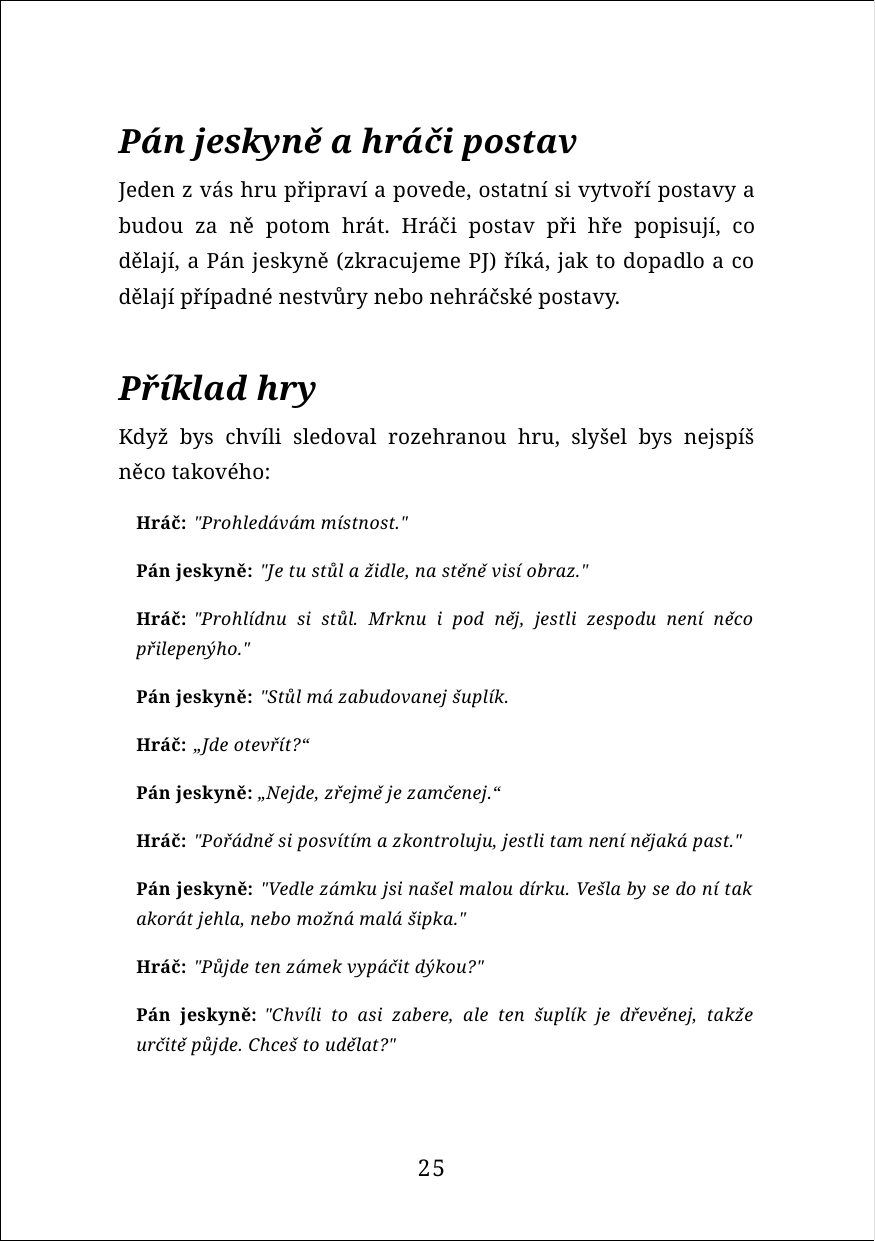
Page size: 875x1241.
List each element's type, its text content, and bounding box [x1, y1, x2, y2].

text Pán jeskyně: "Stůl má zabudovanej šuplík. [136, 685, 756, 709]
text Když bys chvíli sledoval rozehranou hru, slyšel bys nejspíš něco takového: [118, 422, 756, 486]
text Pán jeskyně: „Nejde, zřejmě je zamčenej.“ [136, 781, 756, 805]
text Hráč: "Pořádně si posvítím a zkontroluju, jestli tam není nějaká past." [136, 828, 756, 853]
text Hráč: „Jde otevřít?“ [136, 733, 756, 757]
subtitle Příklad hry [118, 365, 756, 410]
text Hráč: "Prohledávám místnost." [136, 511, 756, 535]
text Pán jeskyně: "Chvíli to asi zabere, ale ten šuplík je dřevěnej, takže určitě půjde. Chceš to udělat?" [136, 1002, 756, 1057]
text Hráč: "Prohlídnu si stůl. Mrknu i pod něj, jestli zespodu není něco přilepenýho." [136, 607, 756, 661]
subtitle Pán jeskyně a hráči postav [118, 118, 756, 164]
text Jeden z vás hru připraví a povede, ostatní si vytvoří postavy a budou za ně potom hrát. Hráči postav při hře popisují, co dělají, a Pán jeskyně (zkracujeme PJ) říká, jak to dopadlo a co dělají případné nestvůry nebo nehráčské postavy. [118, 175, 756, 310]
text Pán jeskyně: "Je tu stůl a židle, na stěně visí obraz." [136, 559, 756, 583]
text Pán jeskyně: "Vedle zámku jsi našel malou dírku. Vešla by se do ní tak akorát jehla, nebo možná malá šipka." [136, 876, 756, 931]
text Hráč: "Půjde ten zámek vypáčit dýkou?" [136, 954, 756, 979]
